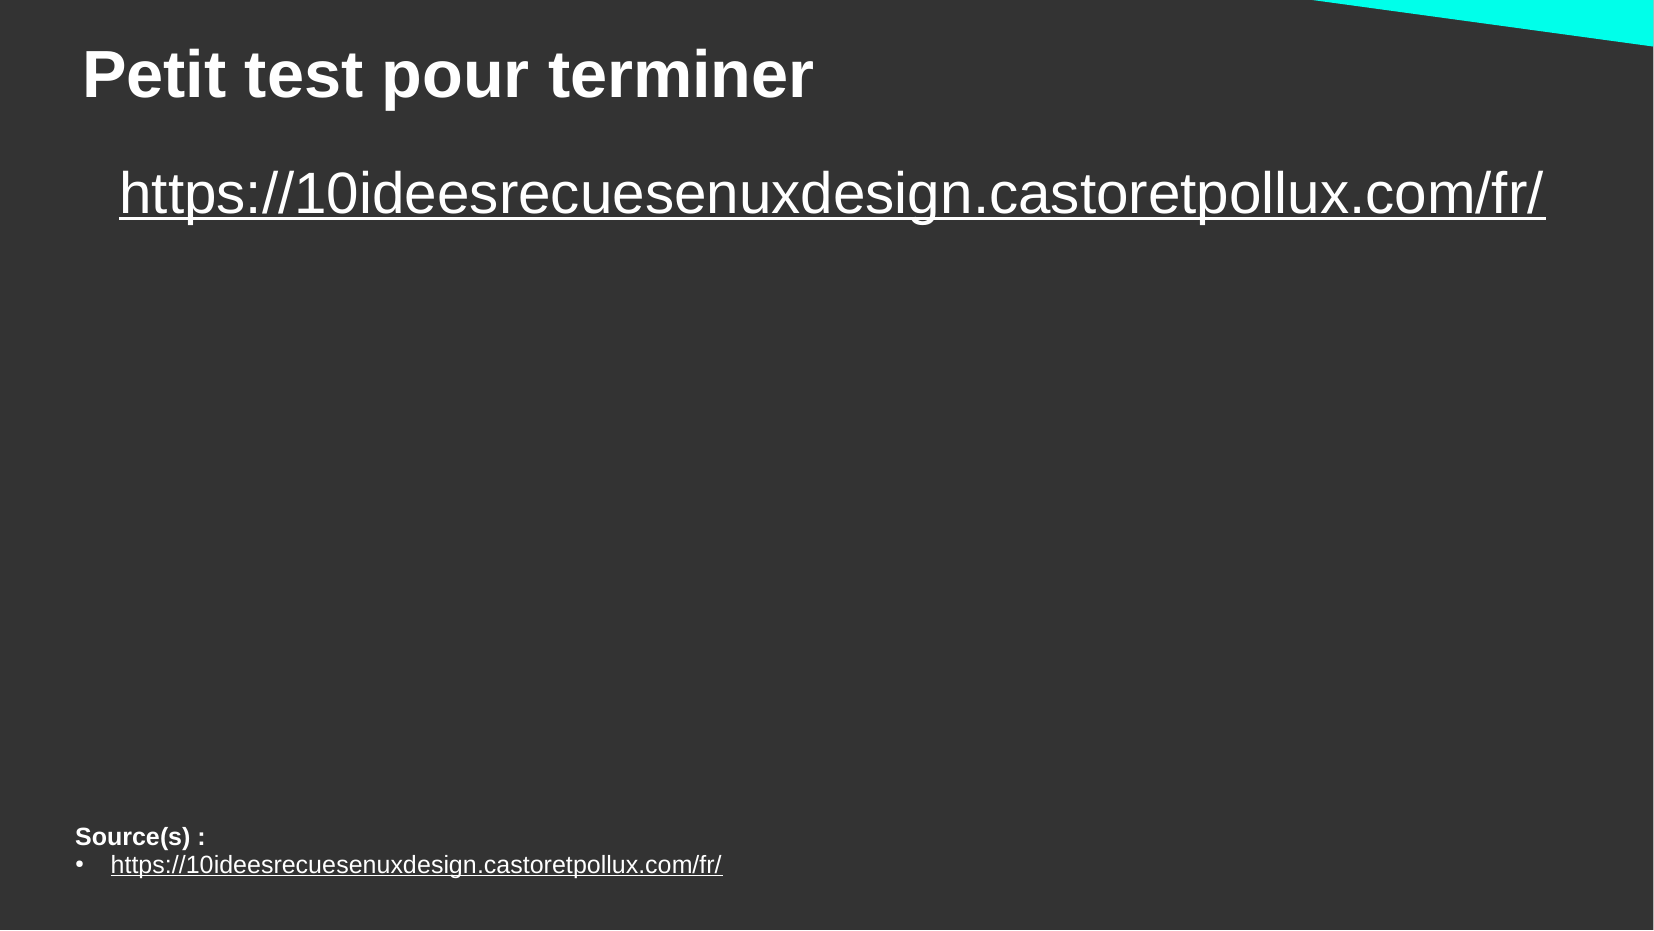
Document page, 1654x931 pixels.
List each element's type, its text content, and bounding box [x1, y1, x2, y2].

title Petit test pour terminer [82, 37, 1571, 114]
text_box Source(s) : https://10ideesrecuesenuxdesign.castoretpollux.com/fr/ [60, 815, 1546, 898]
text_box [1312, 0, 1654, 47]
text_box https://10ideesrecuesenuxdesign.castoretpollux.com/fr/ [23, 153, 1642, 237]
